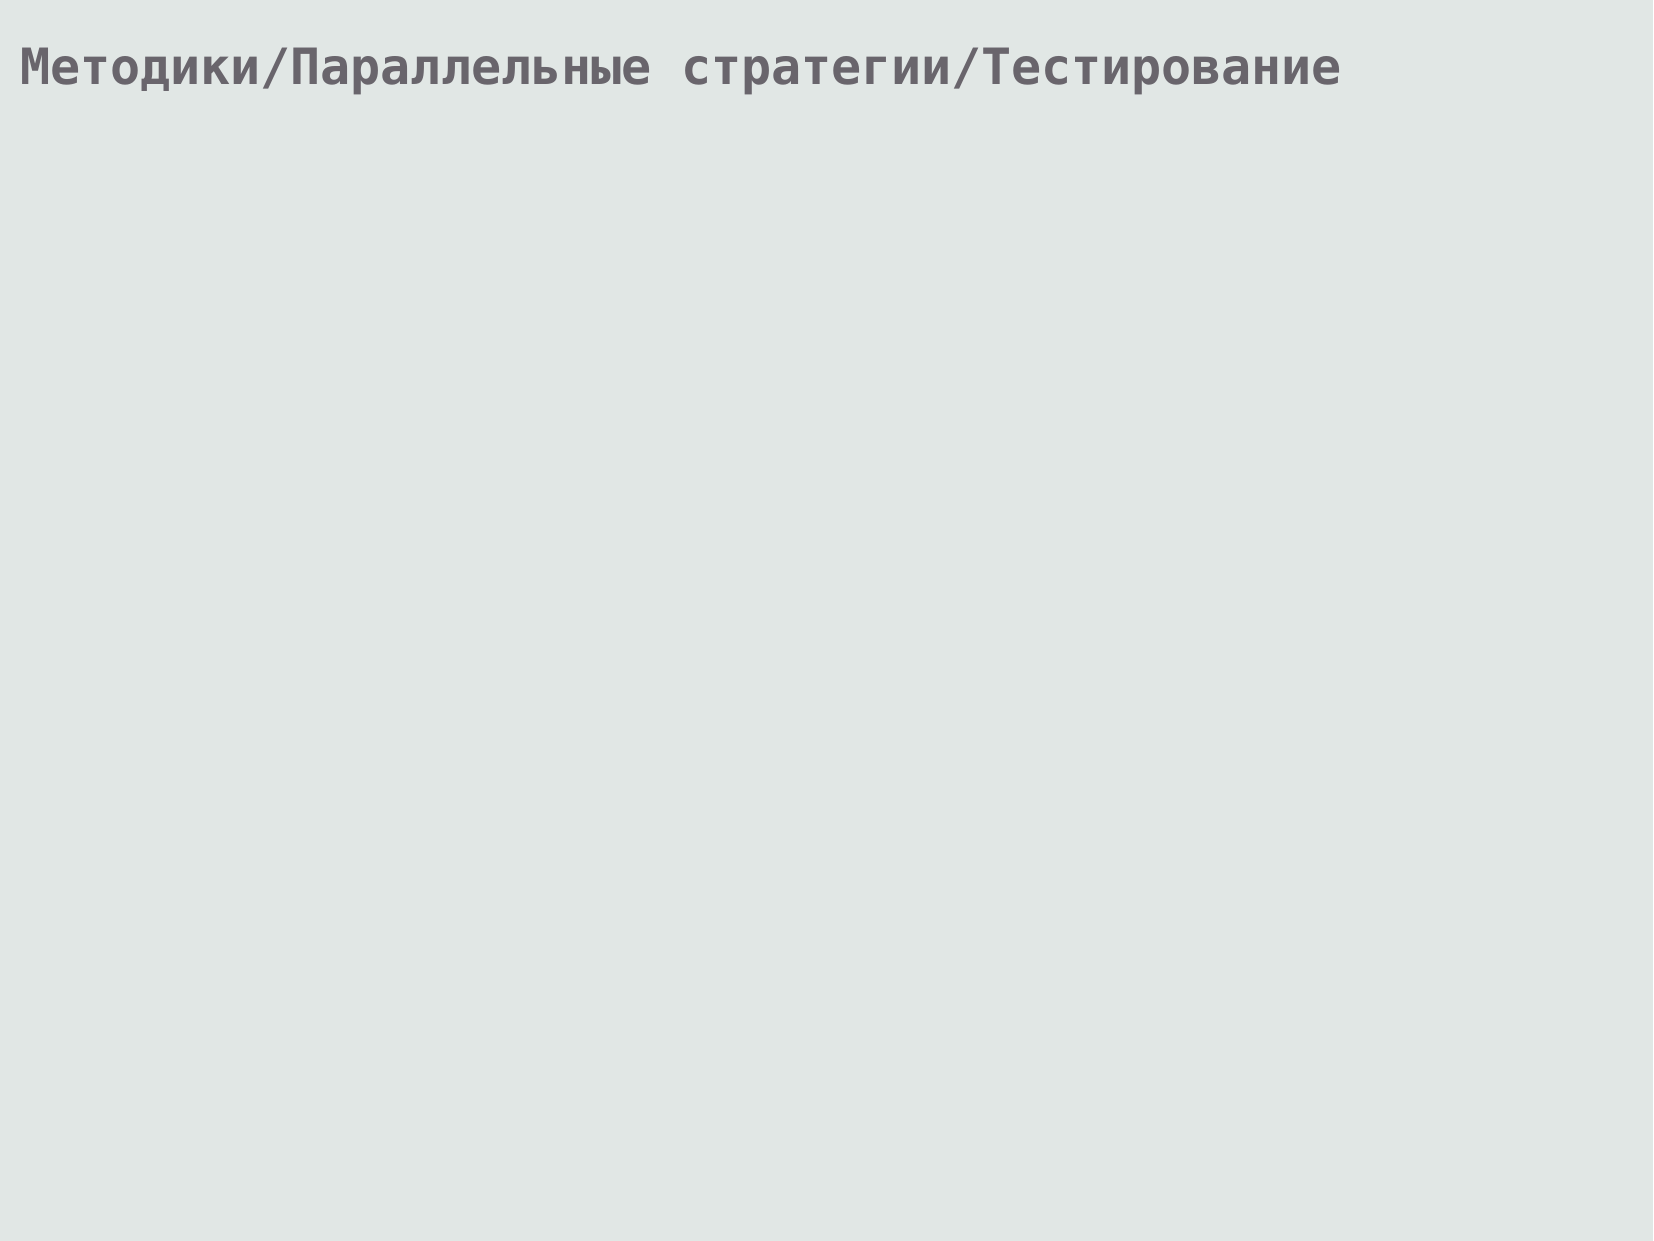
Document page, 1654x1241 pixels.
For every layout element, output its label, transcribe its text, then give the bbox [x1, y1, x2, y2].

text_box Методики/Параллельные стратегии/Тестирование [6, 30, 1636, 104]
